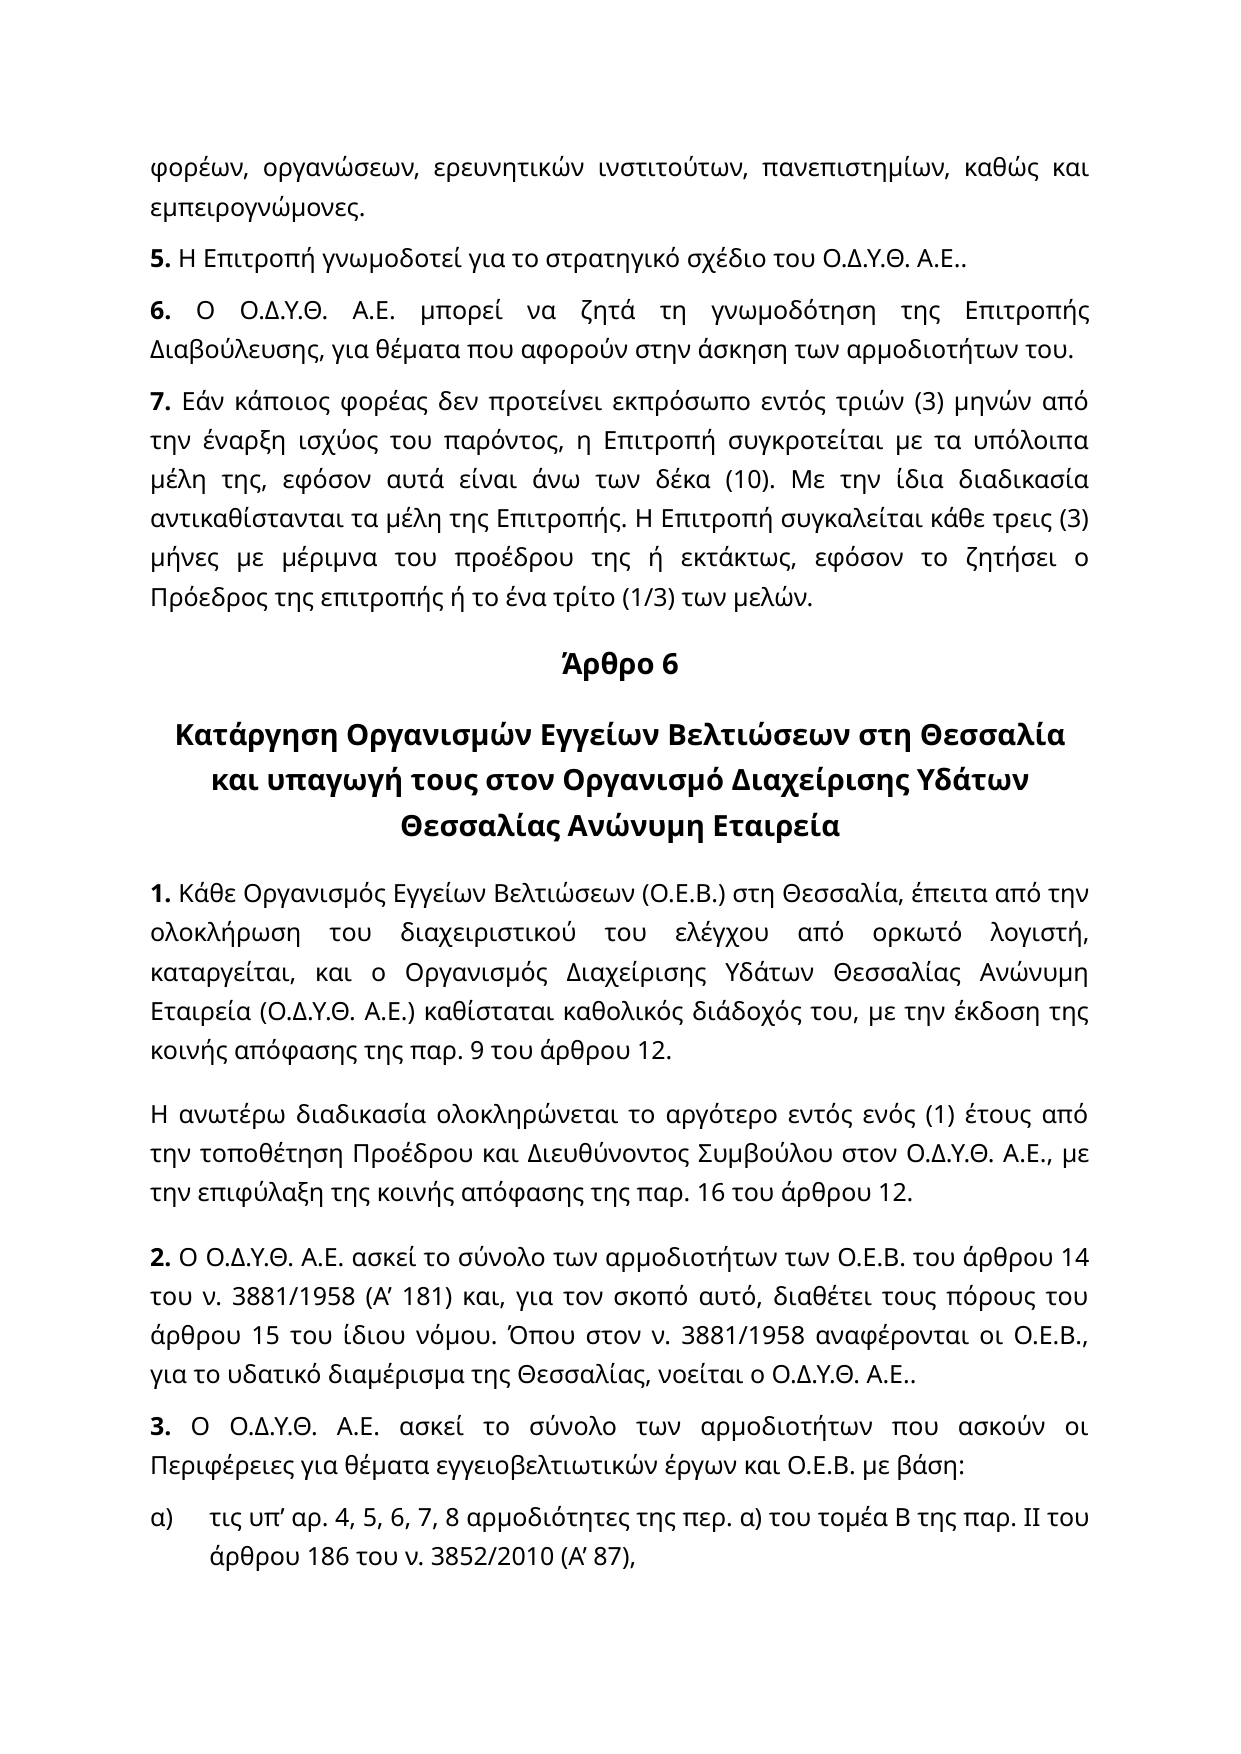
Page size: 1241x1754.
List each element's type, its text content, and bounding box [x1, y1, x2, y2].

text 6. Ο Ο.Δ.Υ.Θ. Α.Ε. μπορεί να ζητά τη γνωμοδότηση της Επιτροπής Διαβούλευσης, για θέματα που αφορούν στην άσκηση των αρμοδιοτήτων του. [150, 292, 1090, 366]
list α) τις υπ’ αρ. 4, 5, 6, 7, 8 αρμοδιότητες της περ. α) του τομέα Β της παρ. ΙΙ του άρθρου 186 του ν. 3852/2010 (Α’ 87), [150, 1499, 1090, 1572]
text φορέων, οργανώσεων, ερευνητικών ινστιτούτων, πανεπιστημίων, καθώς και εμπειρογνώμονες. [150, 150, 1090, 223]
subtitle Άρθρο 6 [150, 643, 1090, 683]
text 1. Κάθε Οργανισμός Εγγείων Βελτιώσεων (Ο.Ε.Β.) στη Θεσσαλία, έπειτα από την ολοκλήρωση του διαχειριστικού του ελέγχου από ορκωτό λογιστή, καταργείται, και ο Οργανισμός Διαχείρισης Υδάτων Θεσσαλίας Ανώνυμη Εταιρεία (Ο.Δ.Υ.Θ. Α.Ε.) καθίσταται καθολικός διάδοχός του, με την έκδοση της κοινής απόφασης της παρ. 9 του άρθρου 12. [150, 876, 1090, 1067]
text Η ανωτέρω διαδικασία ολοκληρώνεται το αργότερο εντός ενός (1) έτους από την τοποθέτηση Προέδρου και Διευθύνοντος Συμβούλου στον Ο.Δ.Υ.Θ. Α.Ε., με την επιφύλαξη της κοινής απόφασης της παρ. 16 του άρθρου 12. [150, 1097, 1090, 1209]
text 2. Ο Ο.Δ.Υ.Θ. Α.Ε. ασκεί το σύνολο των αρμοδιοτήτων των Ο.Ε.Β. του άρθρου 14 του ν. 3881/1958 (Α’ 181) και, για τον σκοπό αυτό, διαθέτει τους πόρους του άρθρου 15 του ίδιου νόμου. Όπου στον ν. 3881/1958 αναφέρονται οι Ο.Ε.Β., για το υδατικό διαμέρισμα της Θεσσαλίας, νοείται ο Ο.Δ.Υ.Θ. Α.Ε.. [150, 1239, 1090, 1391]
text 3. Ο Ο.Δ.Υ.Θ. Α.Ε. ασκεί το σύνολο των αρμοδιοτήτων που ασκούν οι Περιφέρειες για θέματα εγγειοβελτιωτικών έργων και Ο.Ε.Β. με βάση: [150, 1408, 1090, 1482]
subtitle Κατάργηση Οργανισμών Εγγείων Βελτιώσεων στη Θεσσαλία και υπαγωγή τους στον Οργανισμό Διαχείρισης Υδάτων Θεσσαλίας Ανώνυμη Εταιρεία [150, 714, 1090, 845]
text 5. Η Επιτροπή γνωμοδοτεί για το στρατηγικό σχέδιο του Ο.Δ.Υ.Θ. Α.Ε.. [150, 241, 1090, 275]
text 7. Εάν κάποιος φορέας δεν προτείνει εκπρόσωπο εντός τριών (3) μηνών από την έναρξη ισχύος του παρόντος, η Επιτροπή συγκροτείται με τα υπόλοιπα μέλη της, εφόσον αυτά είναι άνω των δέκα (10). Με την ίδια διαδικασία αντικαθίστανται τα μέλη της Επιτροπής. Η Επιτροπή συγκαλείται κάθε τρεις (3) μήνες με μέριμνα του προέδρου της ή εκτάκτως, εφόσον το ζητήσει ο Πρόεδρος της επιτροπής ή το ένα τρίτο (1/3) των μελών. [150, 383, 1090, 613]
